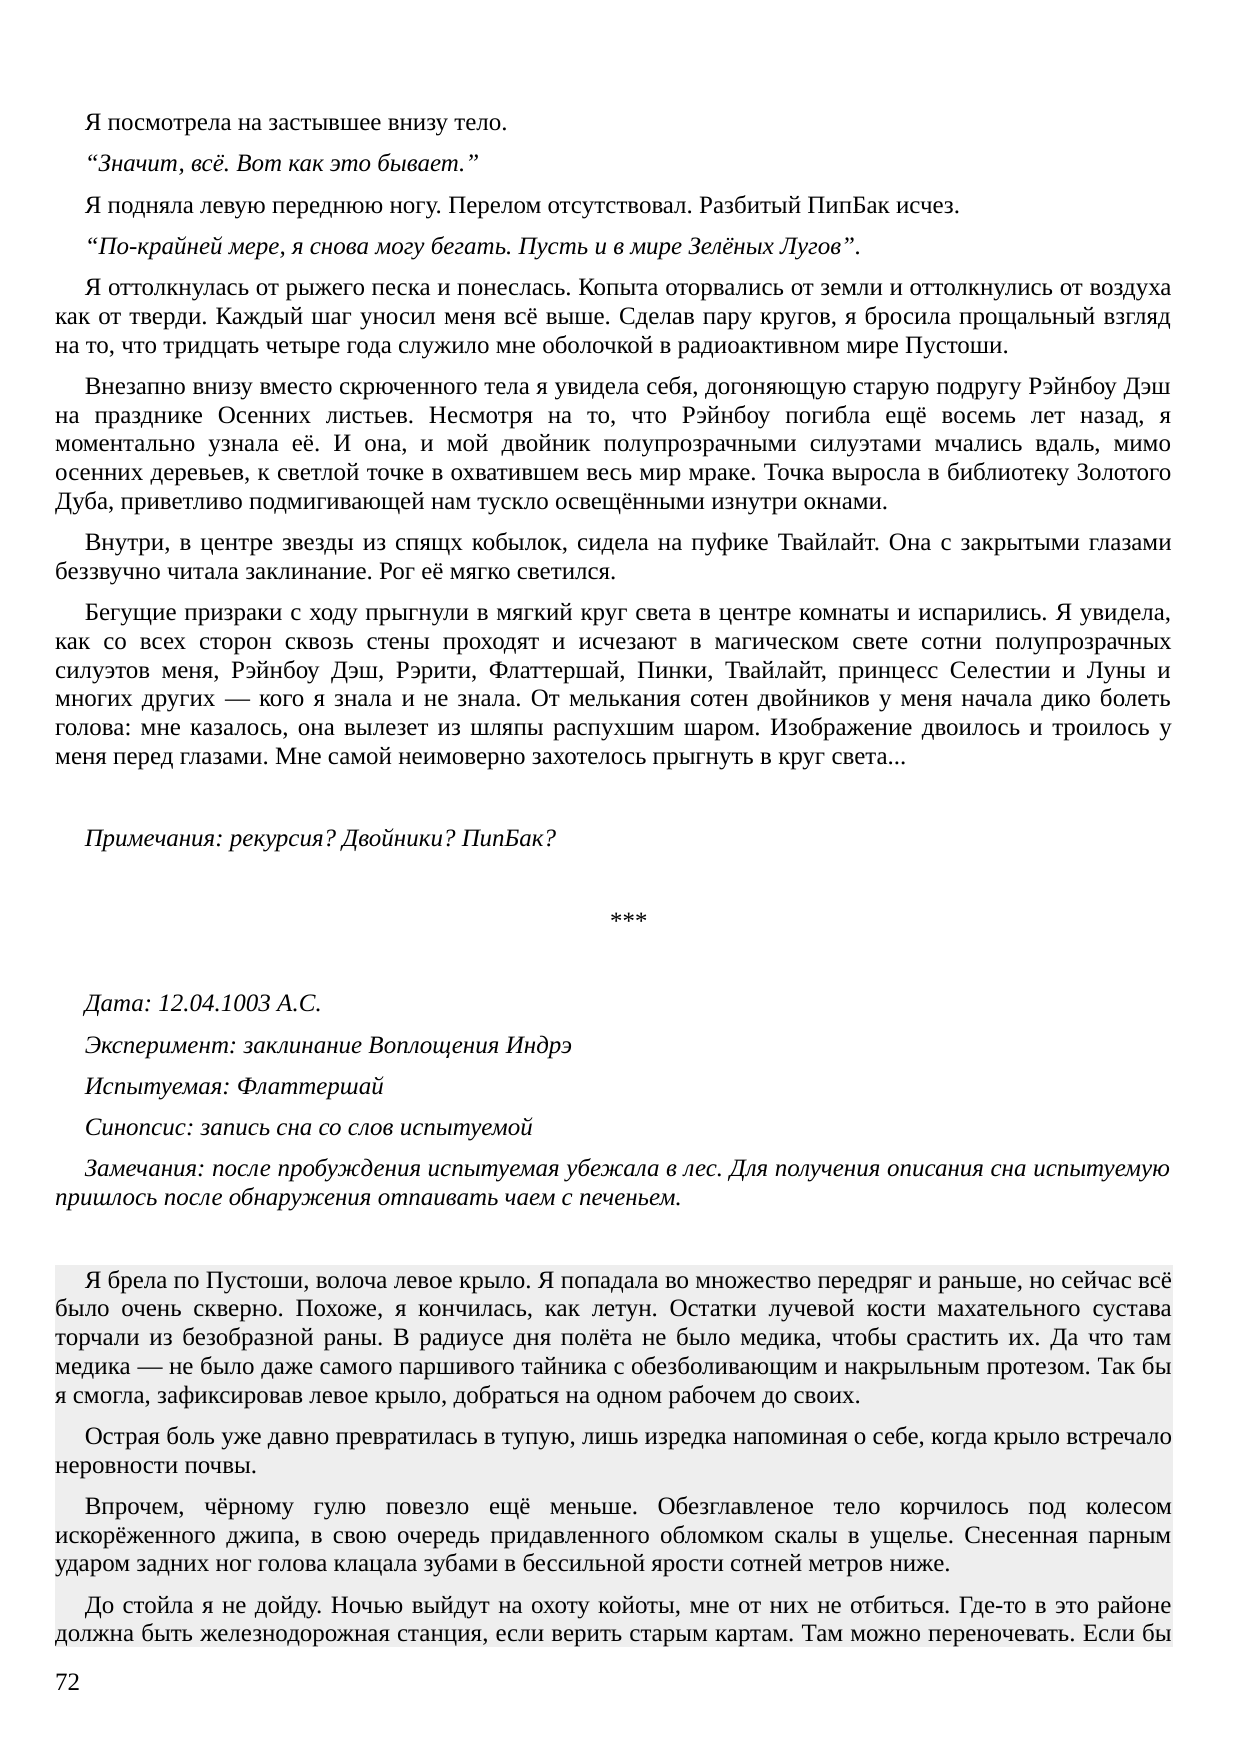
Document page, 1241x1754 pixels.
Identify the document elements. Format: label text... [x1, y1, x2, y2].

text Я подняла левую переднюю ногу. Перелом отсутствовал. Разбитый ПипБак исчез. [55, 190, 1173, 218]
text Испытуемая: Флаттершай [55, 1071, 1173, 1100]
text Впрочем, чёрному гулю повезло ещё меньше. Обезглавленое тело корчилось под колесом искорёженного джипа, в свою очередь придавленного обломком скалы в ущелье. Снесенная парным ударом задних ног голова клацала зубами в бессильной ярости сотней метров ниже. [55, 1491, 1173, 1577]
text Я посмотрела на застывшее внизу тело. [55, 107, 1173, 136]
text Я брела по Пустоши, волоча левое крыло. Я попадала во множество передряг и раньше, но сейчас всё было очень скверно. Похоже, я кончилась, как летун. Остатки лучевой кости махательного сустава торчали из безобразной раны. В радиусе дня полёта не было медика, чтобы срастить их. Да что там медика — не было даже самого паршивого тайника с обезболивающим и накрыльным протезом. Так бы я смогла, зафиксировав левое крыло, добраться на одном рабочем до своих. [55, 1265, 1173, 1408]
text “По-крайней мере, я снова могу бегать. Пусть и в мире Зелёных Лугов”. [55, 231, 1173, 260]
text Примечания: рекурсия? Двойники? ПипБак? [55, 823, 1173, 852]
text Я оттолкнулась от рыжего песка и понеслась. Копыта оторвались от земли и оттолкнулись от воздуха как от тверди. Каждый шаг уносил меня всё выше. Сделав пару кругов, я бросила прощальный взгляд на то, что тридцать четыре года служило мне оболочкой в радиоактивном мире Пустоши. [55, 272, 1173, 358]
text Эксперимент: заклинание Воплощения Индрэ [55, 1030, 1173, 1058]
text Замечания: после пробуждения испытуемая убежала в лес. Для получения описания сна испытуемую пришлось после обнаружения отпаивать чаем с печеньем. [55, 1153, 1173, 1211]
text Внутри, в центре звезды из спящх кобылок, сидела на пуфике Твайлайт. Она с закрытыми глазами беззвучно читала заклинание. Рог её мягко светился. [55, 527, 1173, 585]
text *** [55, 906, 1173, 935]
text Синопсис: запись сна со слов испытуемой [55, 1112, 1173, 1141]
text “Значит, всё. Вот как это бывает.” [55, 148, 1173, 177]
text Внезапно внизу вместо скрюченного тела я увидела себя, догоняющую старую подругу Рэйнбоу Дэш на празднике Осенних листьев. Несмотря на то, что Рэйнбоу погибла ещё восемь лет назад, я моментально узнала её. И она, и мой двойник полупрозрачными силуэтами мчались вдаль, мимо осенних деревьев, к светлой точке в охватившем весь мир мраке. Точка выросла в библиотеку Золотого Дуба, приветливо подмигивающей нам тускло освещёнными изнутри окнами. [55, 371, 1173, 515]
text Острая боль уже давно превратилась в тупую, лишь изредка напоминая о себе, когда крыло встречало неровности почвы. [55, 1421, 1173, 1478]
text Дата: 12.04.1003 А.С. [55, 988, 1173, 1017]
text Бегущие призраки с ходу прыгнули в мягкий круг света в центре комнаты и испарились. Я увидела, как со всех сторон сквозь стены проходят и исчезают в магическом свете сотни полупрозрачных силуэтов меня, Рэйнбоу Дэш, Рэрити, Флаттершай, Пинки, Твайлайт, принцесс Селестии и Луны и многих других — кого я знала и не знала. От мелькания сотен двойников у меня начала дико болеть голова: мне казалось, она вылезет из шляпы распухшим шаром. Изображение двоилось и троилось у меня перед глазами. Мне самой неимоверно захотелось прыгнуть в круг света... [55, 597, 1173, 770]
text До стойла я не дойду. Ночью выйдут на охоту койоты, мне от них не отбиться. Где-то в это районе должна быть железнодорожная станция, если верить старым картам. Там можно переночевать. Если бы [55, 1590, 1173, 1647]
